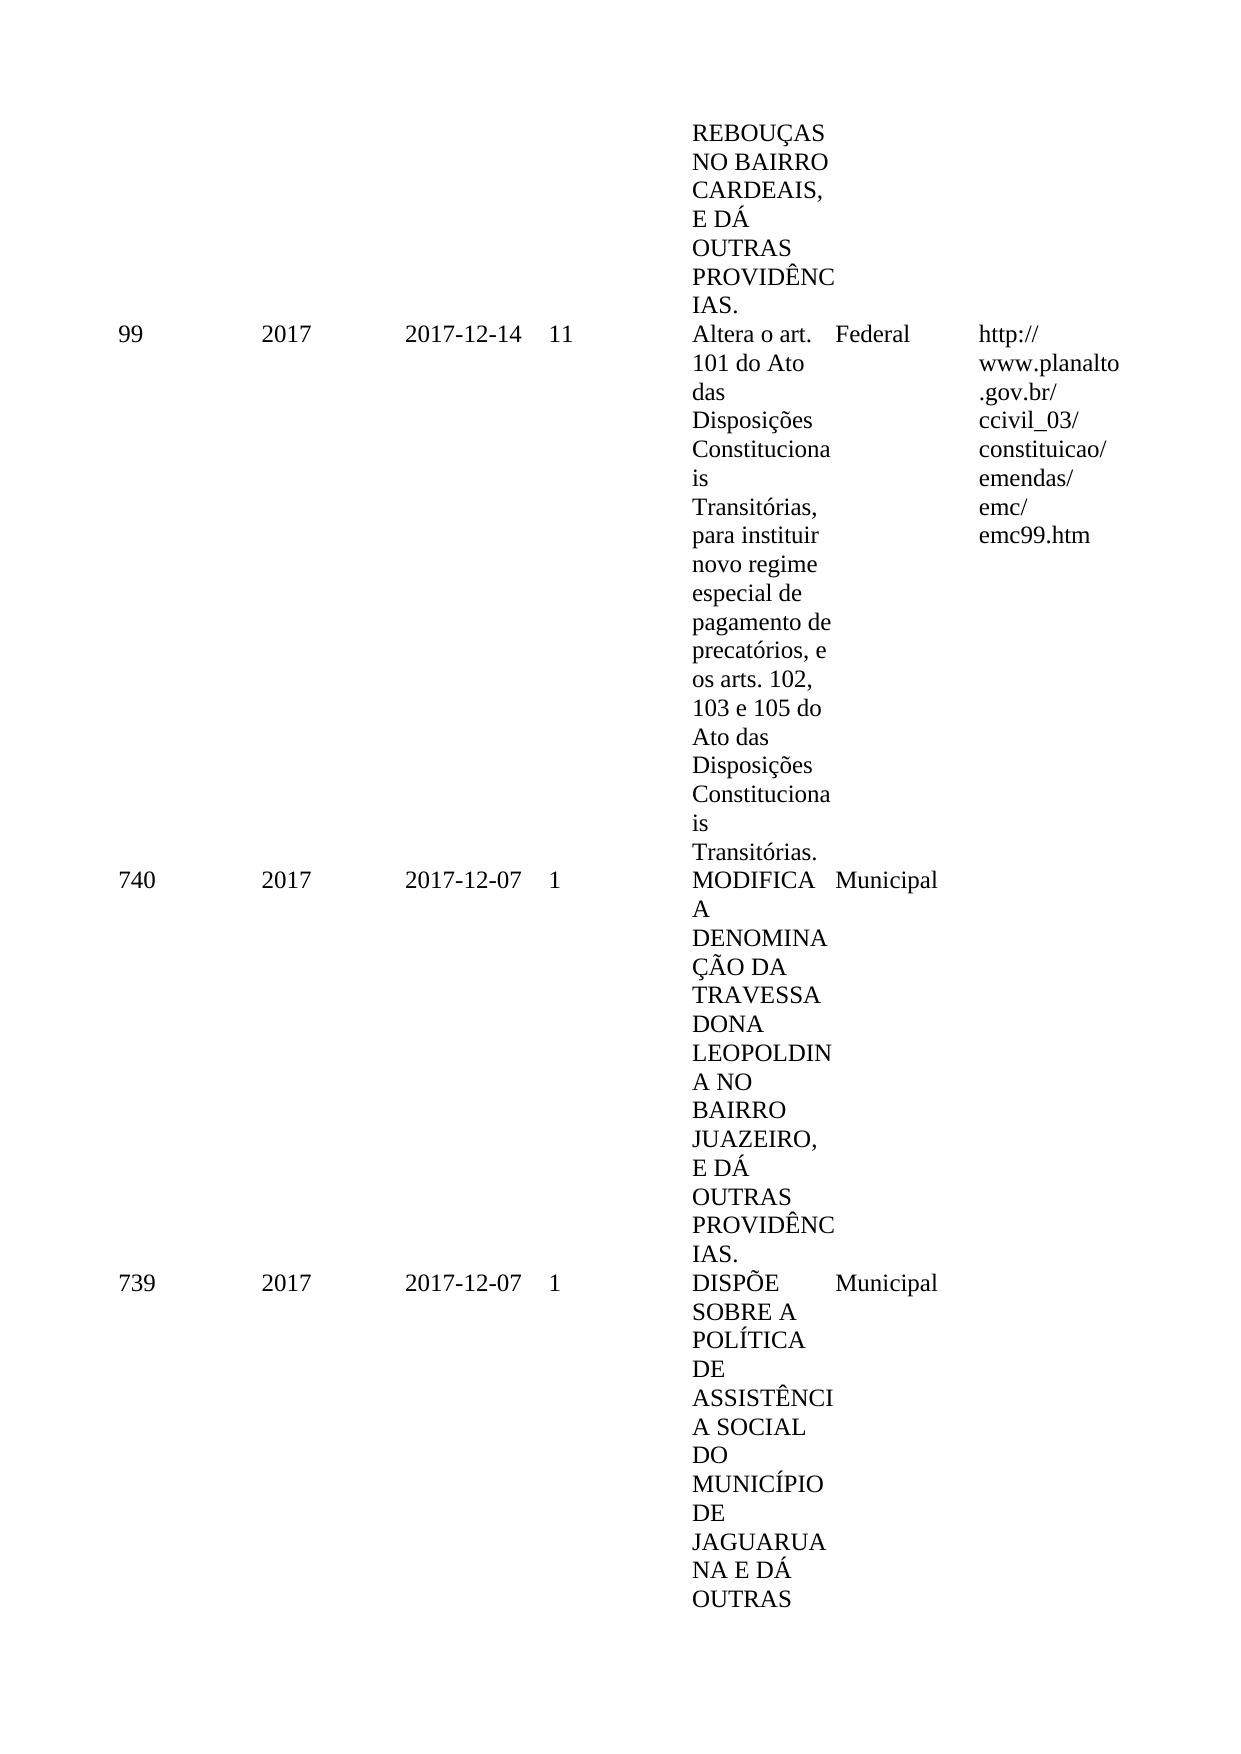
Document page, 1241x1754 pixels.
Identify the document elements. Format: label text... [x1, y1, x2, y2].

table_cell [979, 118, 1122, 319]
table_cell DISPÕE SOBRE A POLÍTICA DE ASSISTÊNCIA SOCIAL DO MUNICÍPIO DE JAGUARUANA E DÁ OUTRAS [692, 1268, 835, 1613]
table_cell 1 [548, 1268, 692, 1613]
table_cell 739 [118, 1268, 261, 1613]
table_cell REBOUÇAS NO BAIRRO CARDEAIS, E DÁ OUTRAS PROVIDÊNCIAS. [692, 118, 835, 319]
table_cell 2017 [261, 866, 405, 1268]
table_cell 2017 [261, 319, 405, 866]
table_cell Altera o art. 101 do Ato das Disposições Constitucionais Transitórias, para instituir novo regime especial de pagamento de precatórios, e os arts. 102, 103 e 105 do Ato das Disposições Constitucionais Transitórias. [692, 319, 835, 866]
table_cell 99 [118, 319, 261, 866]
table_cell Municipal [835, 1268, 979, 1613]
table_cell [835, 118, 979, 319]
table_cell [979, 1268, 1122, 1613]
table_cell Municipal [835, 866, 979, 1268]
table_cell [118, 118, 261, 319]
table_cell 1 [548, 866, 692, 1268]
table_cell 11 [548, 319, 692, 866]
table_cell 2017-12-07 [405, 866, 548, 1268]
table_cell MODIFICA A DENOMINAÇÃO DA TRAVESSA DONA LEOPOLDINA NO BAIRRO JUAZEIRO, E DÁ OUTRAS PROVIDÊNCIAS. [692, 866, 835, 1268]
table_cell [979, 866, 1122, 1268]
table_cell 2017 [261, 1268, 405, 1613]
table_cell http://www.planalto.gov.br/ccivil_03/constituicao/emendas/emc/emc99.htm [979, 319, 1122, 866]
table_cell [548, 118, 692, 319]
table_cell 740 [118, 866, 261, 1268]
table_cell Federal [835, 319, 979, 866]
table_cell [261, 118, 405, 319]
table_cell 2017-12-14 [405, 319, 548, 866]
table_cell 2017-12-07 [405, 1268, 548, 1613]
table_cell [405, 118, 548, 319]
